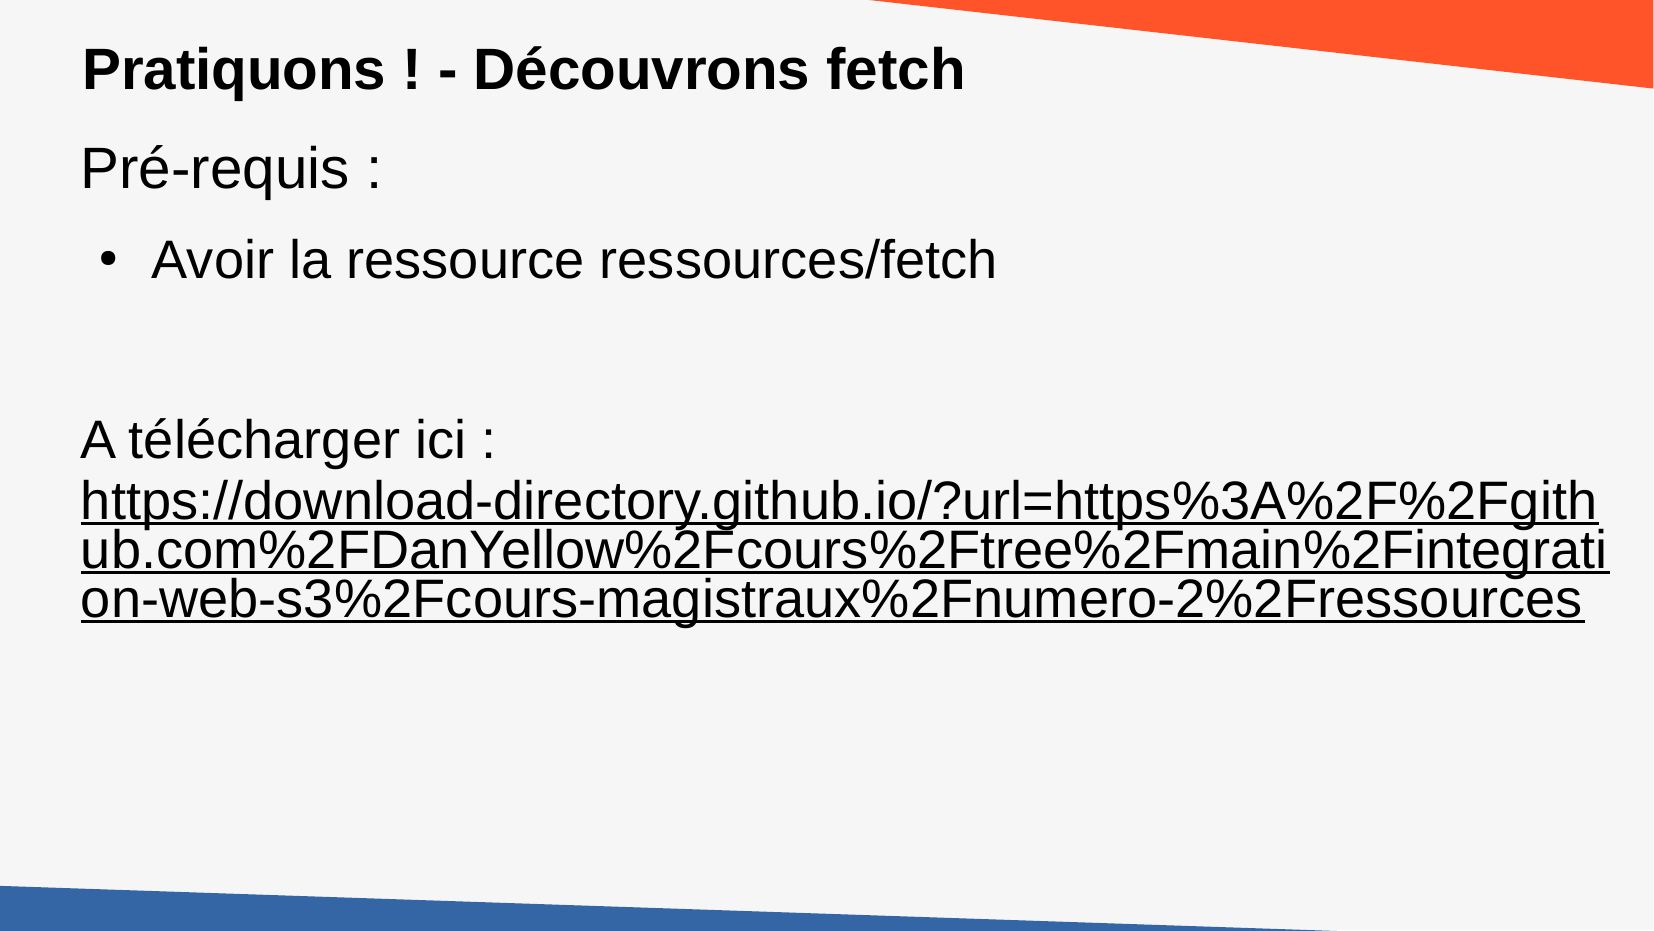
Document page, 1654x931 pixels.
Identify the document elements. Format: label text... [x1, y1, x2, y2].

text_box [0, 885, 1337, 931]
list Pré-requis : Avoir la ressource ressources/fetch A télécharger ici : https://download-directory.github.io/?url=https%3A%2F%2Fgithub.com%2FDanYellow%2Fcours%2Ftree%2Fmain%2Fintegration-web-s3%2Fcours-magistraux%2Fnumero-2%2Fressources [80, 135, 1620, 721]
title Pratiquons ! - Découvrons fetch [82, 37, 1571, 114]
text_box [869, 0, 1654, 89]
